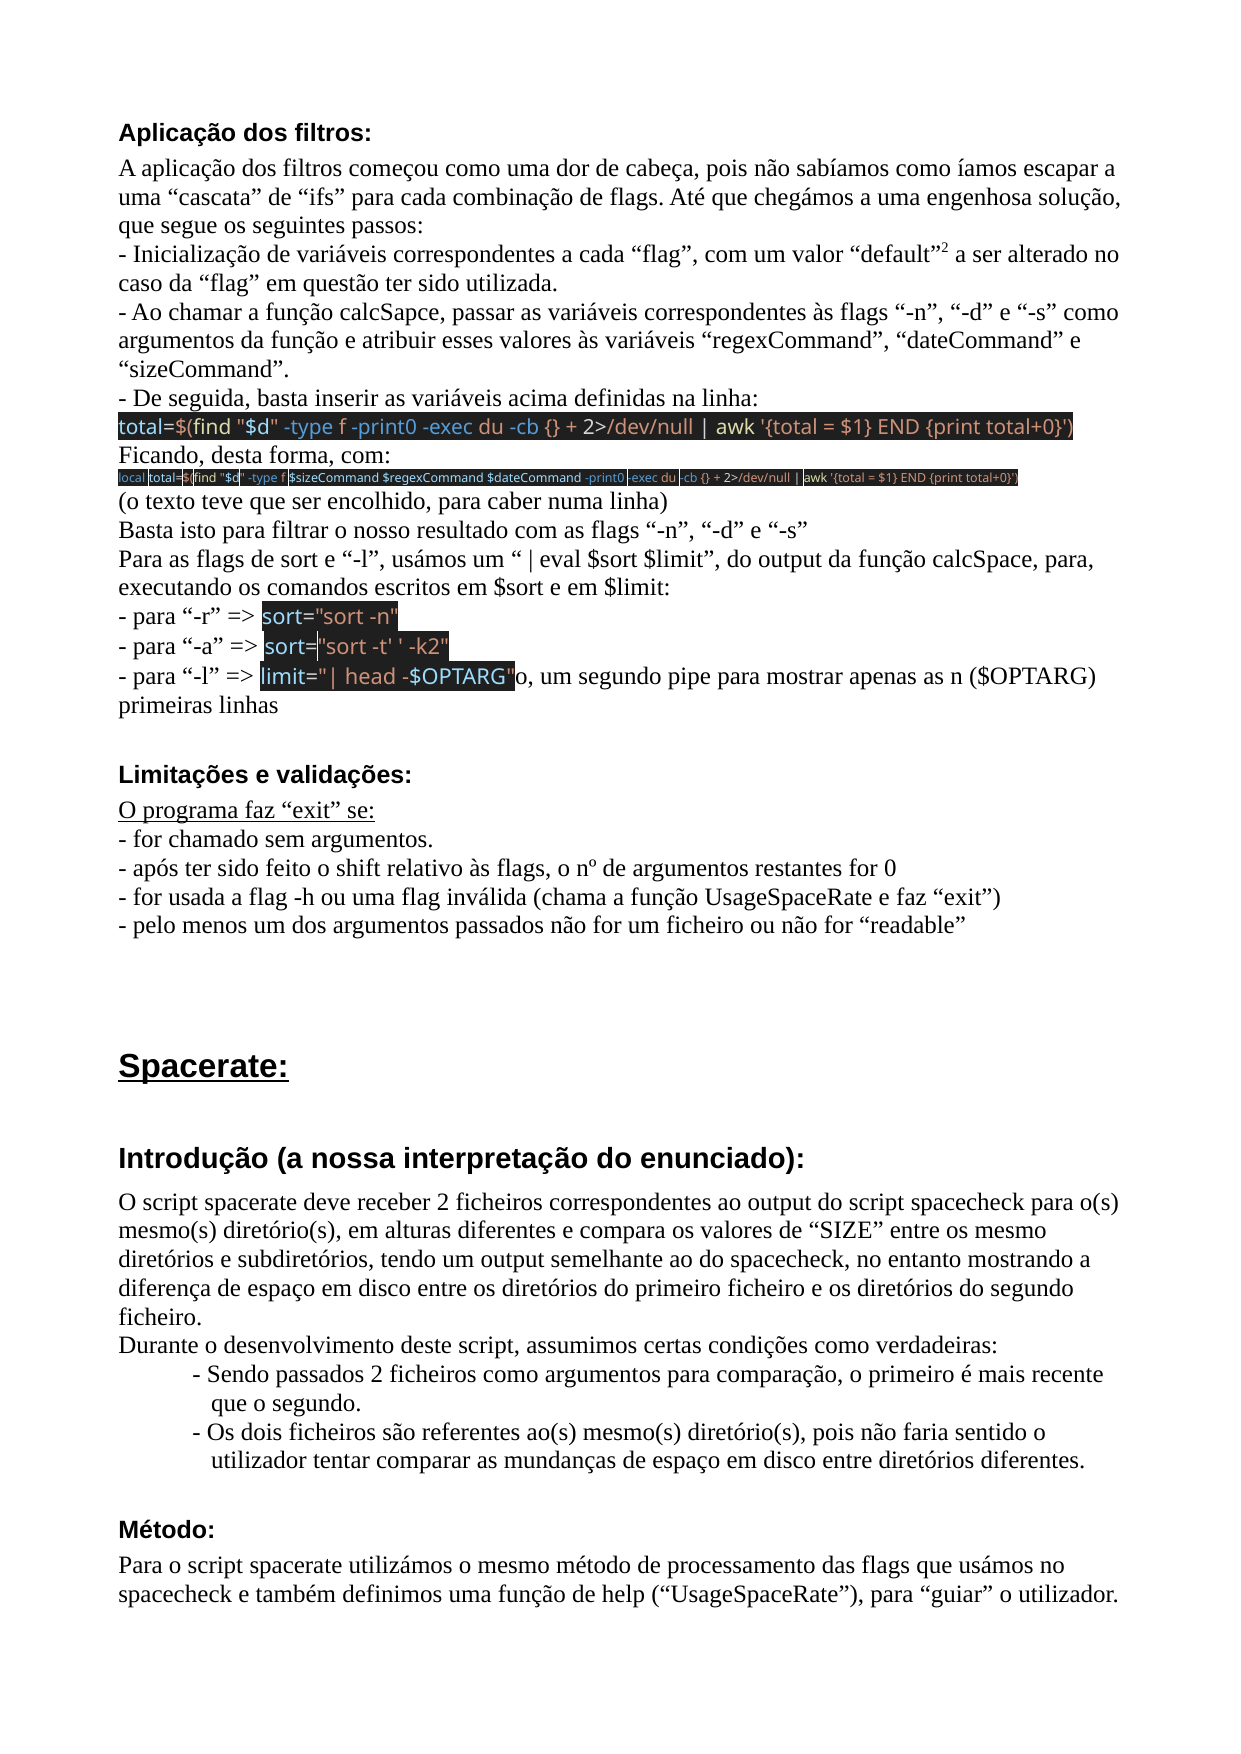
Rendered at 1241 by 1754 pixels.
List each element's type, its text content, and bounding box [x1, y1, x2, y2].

text Durante o desenvolvimento deste script, assumimos certas condições como verdadeiras: [118, 1330, 1122, 1359]
text - Ao chamar a função calcSapce, passar as variáveis correspondentes às flags “-n”, “-d” e “-s” como argumentos da função e atribuir esses valores às variáveis “regexCommand”, “dateCommand” e “sizeCommand”. [118, 297, 1122, 383]
subtitle Spacerate: [118, 1046, 1122, 1085]
text - para “-a” => sort="sort -t' ' -k2" [118, 631, 1122, 661]
text - para “-r” => sort="sort -n" [118, 601, 1122, 631]
text - pelo menos um dos argumentos passados não for um ficheiro ou não for “readable” [118, 911, 1122, 939]
text - após ter sido feito o shift relativo às flags, o nº de argumentos restantes for 0 [118, 853, 1122, 882]
subtitle Introdução (a nossa interpretação do enunciado): [118, 1141, 1122, 1174]
text - for chamado sem argumentos. [118, 824, 1122, 853]
text total=$(find "$d" -type f -print0 -exec du -cb {} + 2>/dev/null | awk '{total = $1} END {print total+0}') [118, 412, 1122, 440]
text - De seguida, basta inserir as variáveis acima definidas na linha: [118, 383, 1122, 412]
text - for usada a flag -h ou uma flag inválida (chama a função UsageSpaceRate e faz “exit”) [118, 882, 1122, 911]
text A aplicação dos filtros começou como uma dor de cabeça, pois não sabíamos como íamos escapar a uma “cascata” de “ifs” para cada combinação de flags. Até que chegámos a uma engenhosa solução, que segue os seguintes passos: [118, 153, 1122, 239]
subtitle Aplicação dos filtros: [118, 118, 1122, 147]
text - Sendo passados 2 ficheiros como argumentos para comparação, o primeiro é mais recente que o segundo. [118, 1359, 1122, 1417]
text - Inicialização de variáveis correspondentes a cada “flag”, com um valor “default”2 a ser alterado no caso da “flag” em questão ter sido utilizada. [118, 239, 1122, 297]
text - Os dois ficheiros são referentes ao(s) mesmo(s) diretório(s), pois não faria sentido o utilizador tentar comparar as mundanças de espaço em disco entre diretórios diferentes. [118, 1417, 1122, 1474]
subtitle Método: [118, 1515, 1122, 1544]
text O programa faz “exit” se: [118, 796, 1122, 824]
text Basta isto para filtrar o nosso resultado com as flags “-n”, “-d” e “-s” [118, 515, 1122, 544]
text (o texto teve que ser encolhido, para caber numa linha) [118, 486, 1122, 515]
text Ficando, desta forma, com: [118, 440, 1122, 469]
text O script spacerate deve receber 2 ficheiros correspondentes ao output do script spacecheck para o(s) mesmo(s) diretório(s), em alturas diferentes e compara os valores de “SIZE” entre os mesmo diretórios e subdiretórios, tendo um output semelhante ao do spacecheck, no entanto mostrando a diferença de espaço em disco entre os diretórios do primeiro ficheiro e os diretórios do segundo ficheiro. [118, 1187, 1122, 1330]
text Para as flags de sort e “-l”, usámos um “ | eval $sort $limit”, do output da função calcSpace, para, executando os comandos escritos em $sort e em $limit: [118, 544, 1122, 601]
text Para o script spacerate utilizámos o mesmo método de processamento das flags que usámos no spacecheck e também definimos uma função de help (“UsageSpaceRate”), para “guiar” o utilizador. [118, 1550, 1122, 1608]
text - para “-l” => limit="| head -$OPTARG"o, um segundo pipe para mostrar apenas as n ($OPTARG) primeiras linhas [118, 661, 1122, 719]
text local total=$(find "$d" -type f $sizeCommand $regexCommand $dateCommand -print0 -exec du -cb {} + 2>/dev/null | awk '{total = $1} END {print total+0}') [118, 469, 1122, 486]
subtitle Limitações e validações: [118, 761, 1122, 789]
